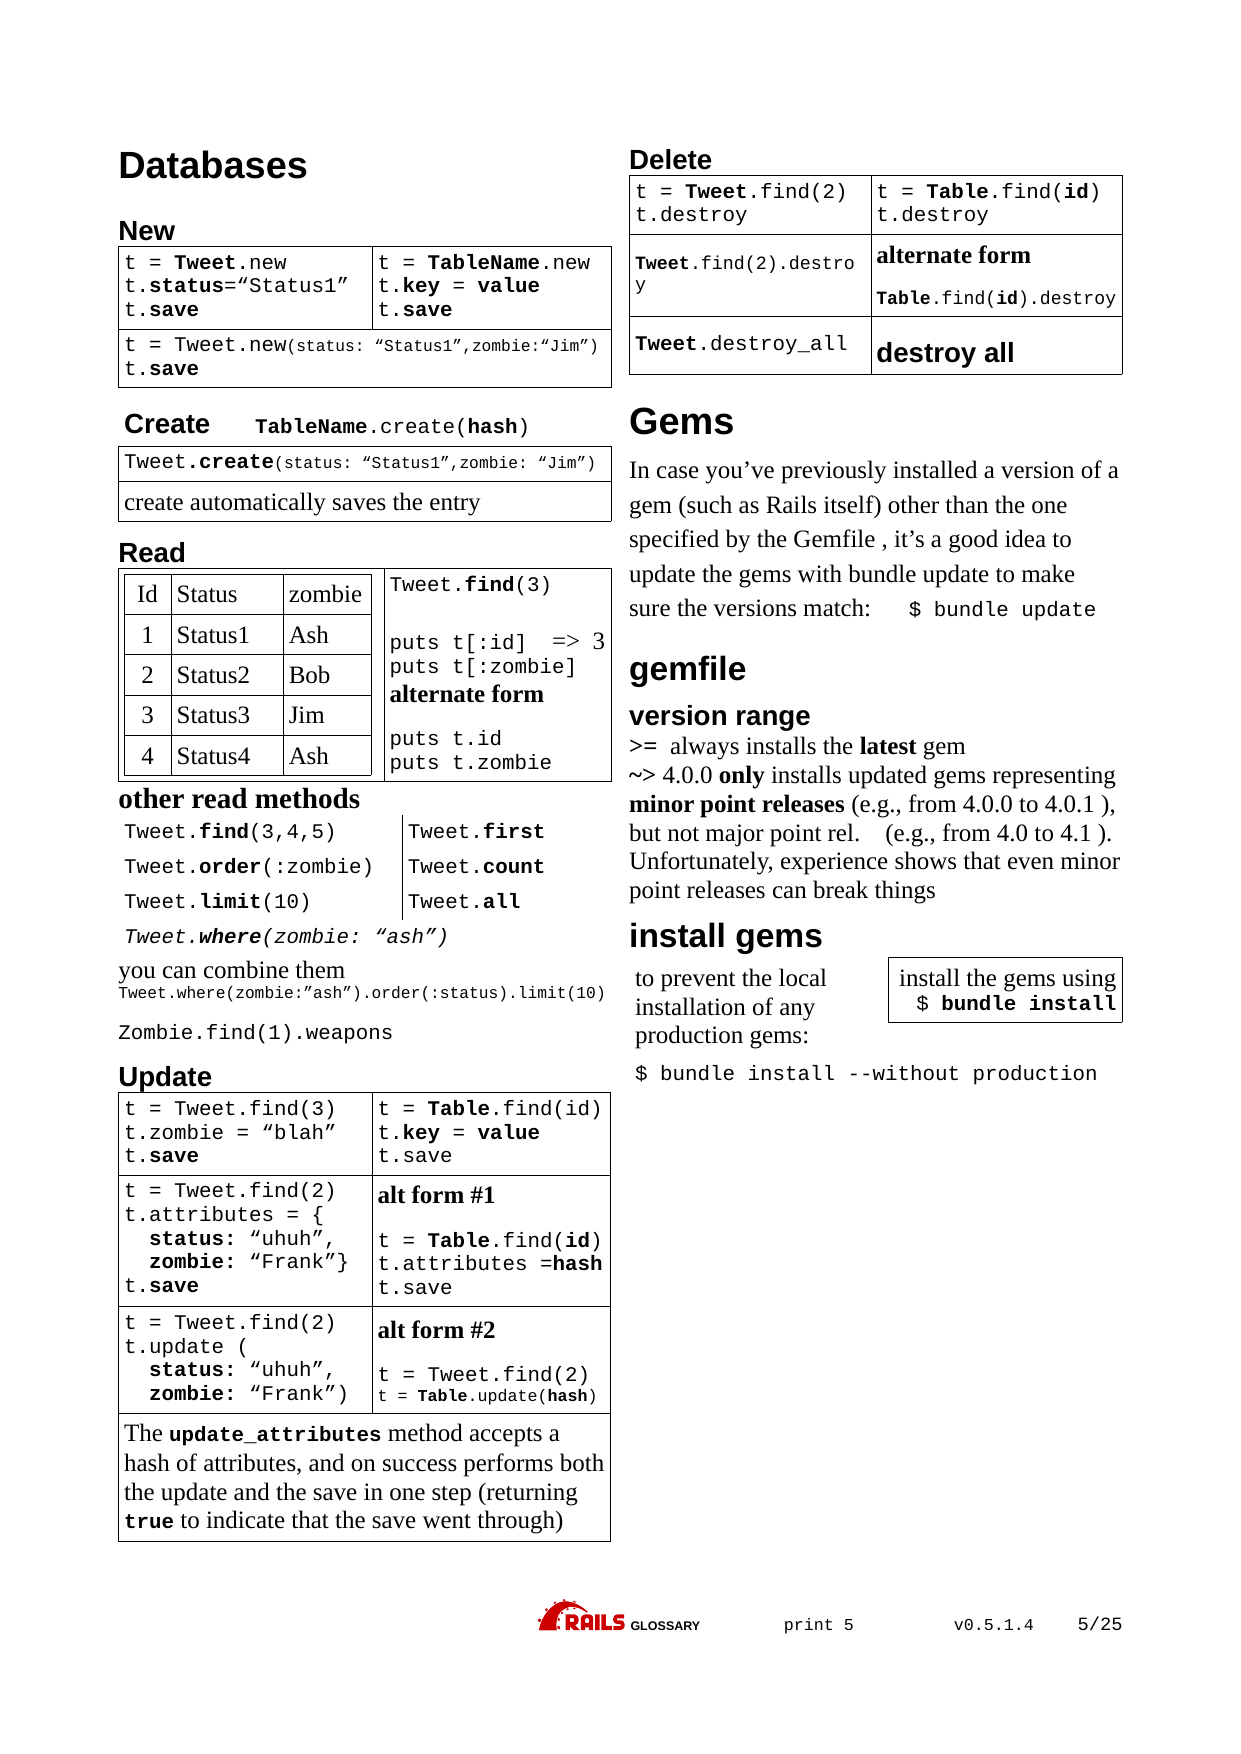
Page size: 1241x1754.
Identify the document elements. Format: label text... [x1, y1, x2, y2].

table_cell 2 [125, 655, 171, 694]
table_cell TableName.create(hash) [249, 388, 611, 446]
text In case you’ve previously installed a version of a gem (such as Rails itself) other than the one specified by the Gemfile , it’s a good idea to update the gems with bundle update to make sure the versions match: $ bundle update [629, 455, 1122, 623]
table_cell The update_attributes method accepts a hash of attributes, and on success performs both the update and the save in one step (returning true to indicate that the save went through) [119, 1414, 610, 1541]
table_cell t = Tweet.find(2) t.update ( status: “uhuh”, zombie: “Frank”) [119, 1307, 372, 1412]
table_cell Create [118, 388, 249, 446]
table_cell Ash [284, 615, 371, 654]
table_cell t = Tweet.new(status: “Status1”,zombie:“Jim”) t.save [119, 330, 611, 387]
table_cell alt form #1 t = Table.find(id) t.attributes =hash t.save [373, 1176, 610, 1306]
table_cell Bob [284, 655, 371, 694]
table_cell alt form #2 t = Tweet.find(2) t = Table.update(hash) [373, 1307, 610, 1412]
table_header [119, 569, 384, 781]
table_cell t = Tweet.find(2) t.attributes = { status: “uhuh”, zombie: “Frank”} t.save [119, 1176, 372, 1306]
table_cell destroy all [872, 317, 1122, 374]
table_cell Status1 [172, 615, 283, 654]
text Zombie.find(1).weapons [118, 1022, 611, 1046]
table_header Status [172, 575, 283, 614]
table_cell alternate form Table.find(id).destroy [872, 235, 1122, 316]
subtitle Databases [118, 143, 611, 187]
subtitle Read [118, 536, 611, 568]
subtitle gemfile [629, 649, 1122, 688]
table_header t = TableName.new t.key = value t.save [373, 247, 611, 328]
table_header t = Table.find(id) t.destroy [872, 176, 1122, 234]
subtitle Delete [629, 143, 1122, 175]
table_cell Jim [284, 696, 371, 735]
table_cell 1 [125, 615, 171, 654]
table_header to prevent the local installation of any production gems: [629, 957, 888, 1057]
table_cell Tweet.all [403, 885, 596, 920]
text ~> 4.0.0 only installs updated gems representing minor point releases (e.g., from 4.0.0 to 4.0.1 ), but not major point rel. (e.g., from 4.0 to 4.1 ). Unfortunately, experience shows that even minor point releases can break things [629, 760, 1122, 904]
table_header Tweet.find(3,4,5) [118, 815, 402, 850]
table_header Id [125, 575, 171, 614]
table_cell Tweet.count [403, 850, 596, 885]
subtitle install gems [629, 916, 1122, 954]
subtitle version range [629, 699, 1122, 731]
table_header install the gems using $ bundle install [889, 958, 1122, 1022]
table_cell Tweet.limit(10) [118, 885, 402, 920]
table_cell Status2 [172, 655, 283, 694]
table_cell Tweet.where(zombie: “ash”) [118, 920, 596, 955]
table_cell create automatically saves the entry [119, 482, 611, 521]
table_cell Status4 [172, 736, 283, 775]
table_header t = Tweet.new t.status=“Status1” t.save [119, 247, 372, 328]
table_cell $ bundle install --without production [629, 1057, 1122, 1092]
table_cell Ash [284, 736, 371, 775]
table_header Tweet.find(3) puts t[:id] => 3 puts t[:zombie] alternate form puts t.id puts t.zombie [385, 569, 611, 781]
text Tweet.where(zombie:”ash”).order(:status).limit(10) [118, 984, 611, 1003]
subtitle Gems [629, 399, 1122, 443]
table_cell Tweet.find(2).destroy [630, 235, 871, 316]
subtitle New [118, 214, 611, 246]
table_header t = Table.find(id) t.key = value t.save [373, 1093, 610, 1175]
table_cell Status3 [172, 696, 283, 735]
table_header t = Tweet.find(3) t.zombie = “blah” t.save [119, 1093, 372, 1175]
table_cell [889, 1023, 1122, 1057]
text you can combine them [118, 955, 611, 984]
table_header t = Tweet.find(2) t.destroy [630, 176, 871, 234]
text >= always installs the latest gem [629, 731, 1122, 760]
table_cell Tweet.order(:zombie) [118, 850, 402, 885]
table_cell Tweet.destroy_all [630, 317, 871, 374]
table_header Tweet.first [403, 815, 596, 850]
table_cell Tweet.create(status: “Status1”,zombie: “Jim”) [119, 447, 611, 481]
subtitle Update [118, 1060, 611, 1092]
table_header zombie [284, 575, 371, 614]
text other read methods [118, 782, 611, 815]
table_cell 3 [125, 696, 171, 735]
table_cell 4 [125, 736, 171, 775]
